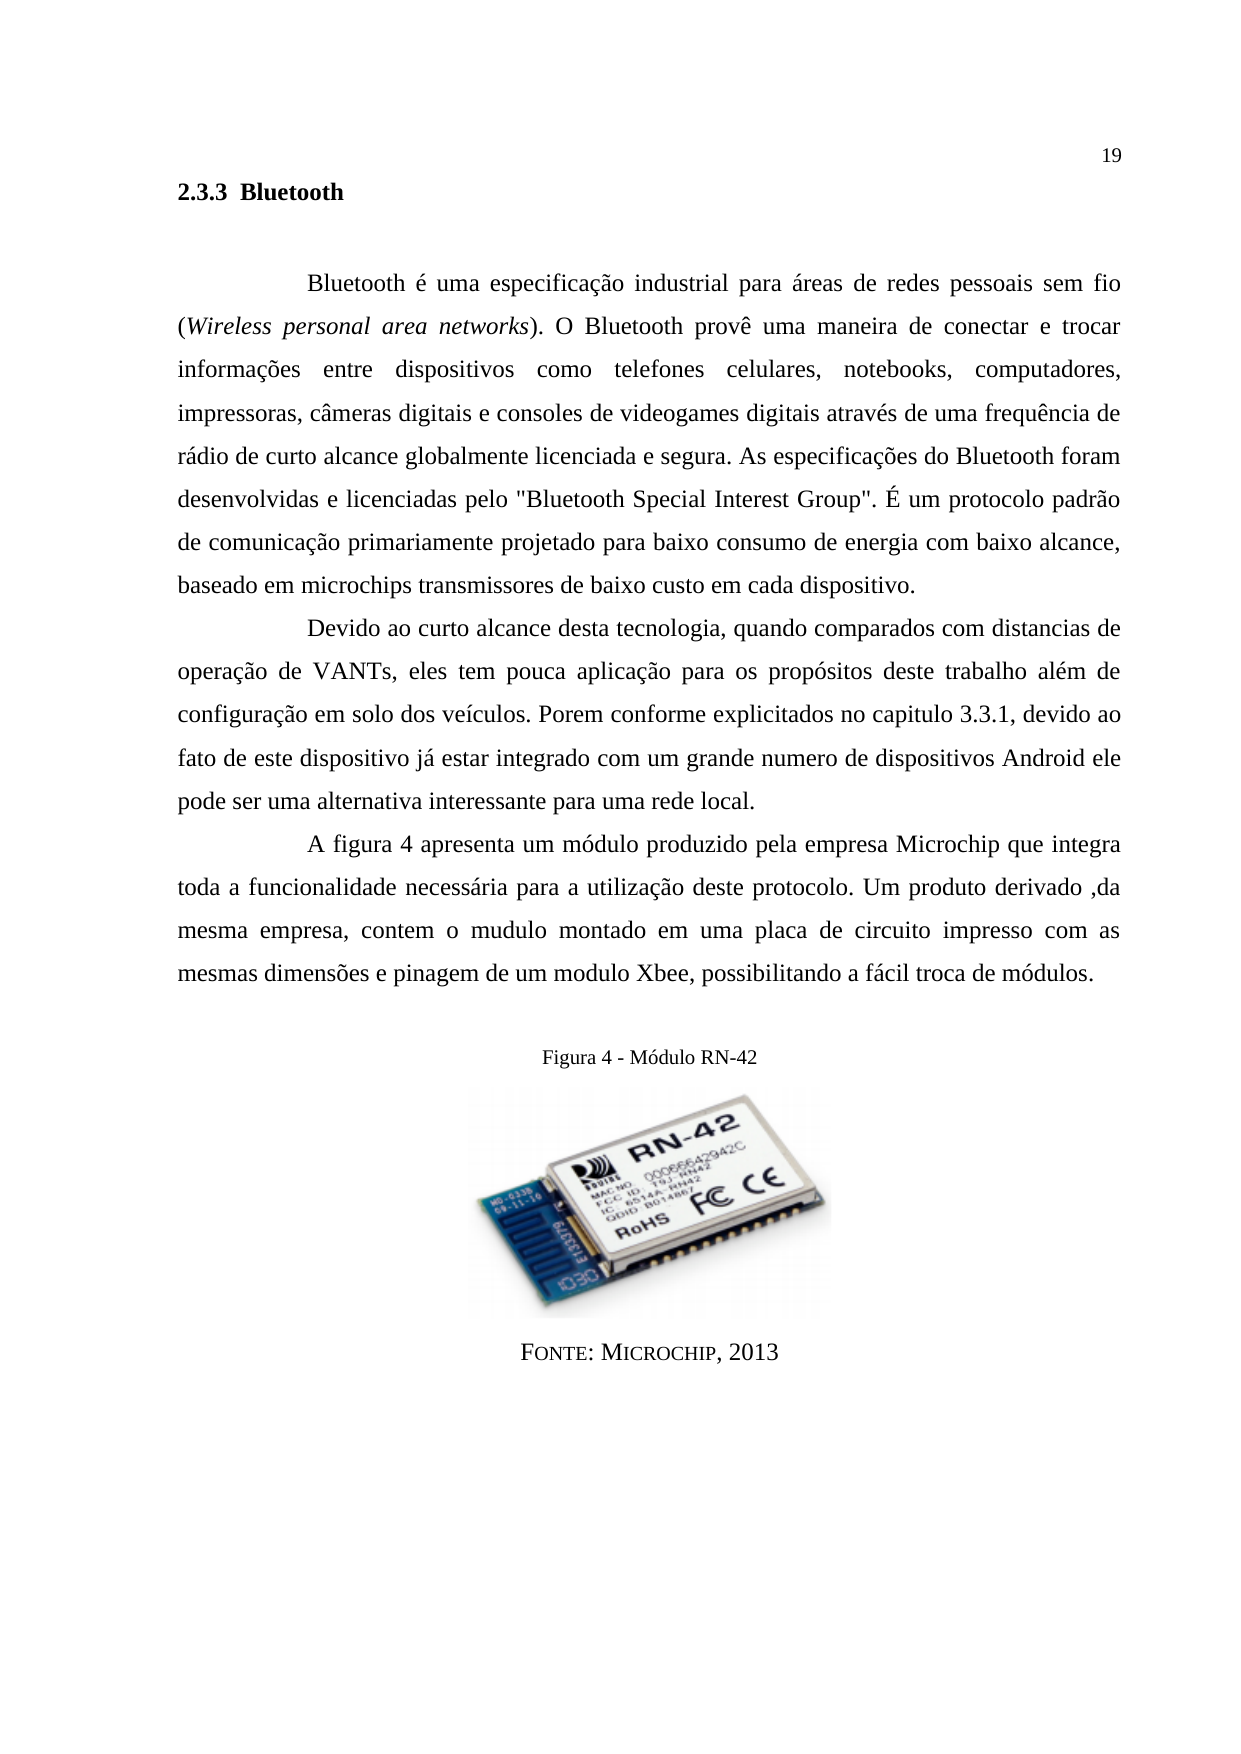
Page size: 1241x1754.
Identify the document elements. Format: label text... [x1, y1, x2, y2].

subtitle Bluetooth [177, 177, 1122, 206]
text Bluetooth é uma especificação industrial para áreas de redes pessoais sem fio (Wireless personal area networks). O Bluetooth provê uma maneira de conectar e trocar informações entre dispositivos como telefones celulares, notebooks, computadores, impressoras, câmeras digitais e consoles de videogames digitais através de uma frequência de rádio de curto alcance globalmente licenciada e segura. As especificações do Bluetooth foram desenvolvidas e licenciadas pelo "Bluetooth Special Interest Group". É um protocolo padrão de comunicação primariamente projetado para baixo consumo de energia com baixo alcance, baseado em microchips transmissores de baixo custo em cada dispositivo. [177, 268, 1122, 599]
text Fonte: Microchip, 2013 [177, 1323, 1122, 1366]
text A figura 4 apresenta um módulo produzido pela empresa Microchip que integra toda a funcionalidade necessária para a utilização deste protocolo. Um produto derivado ,da mesma empresa, contem o mudulo montado em uma placa de circuito impresso com as mesmas dimensões e pinagem de um modulo Xbee, possibilitando a fácil troca de módulos. [177, 829, 1122, 987]
list Módulo RN-42 [177, 1044, 1122, 1069]
picture [467, 1080, 832, 1323]
text Devido ao curto alcance desta tecnologia, quando comparados com distancias de operação de VANTs, eles tem pouca aplicação para os propósitos deste trabalho além de configuração em solo dos veículos. Porem conforme explicitados no capitulo 3.3.1, devido ao fato de este dispositivo já estar integrado com um grande numero de dispositivos Android ele pode ser uma alternativa interessante para uma rede local. [177, 613, 1122, 814]
